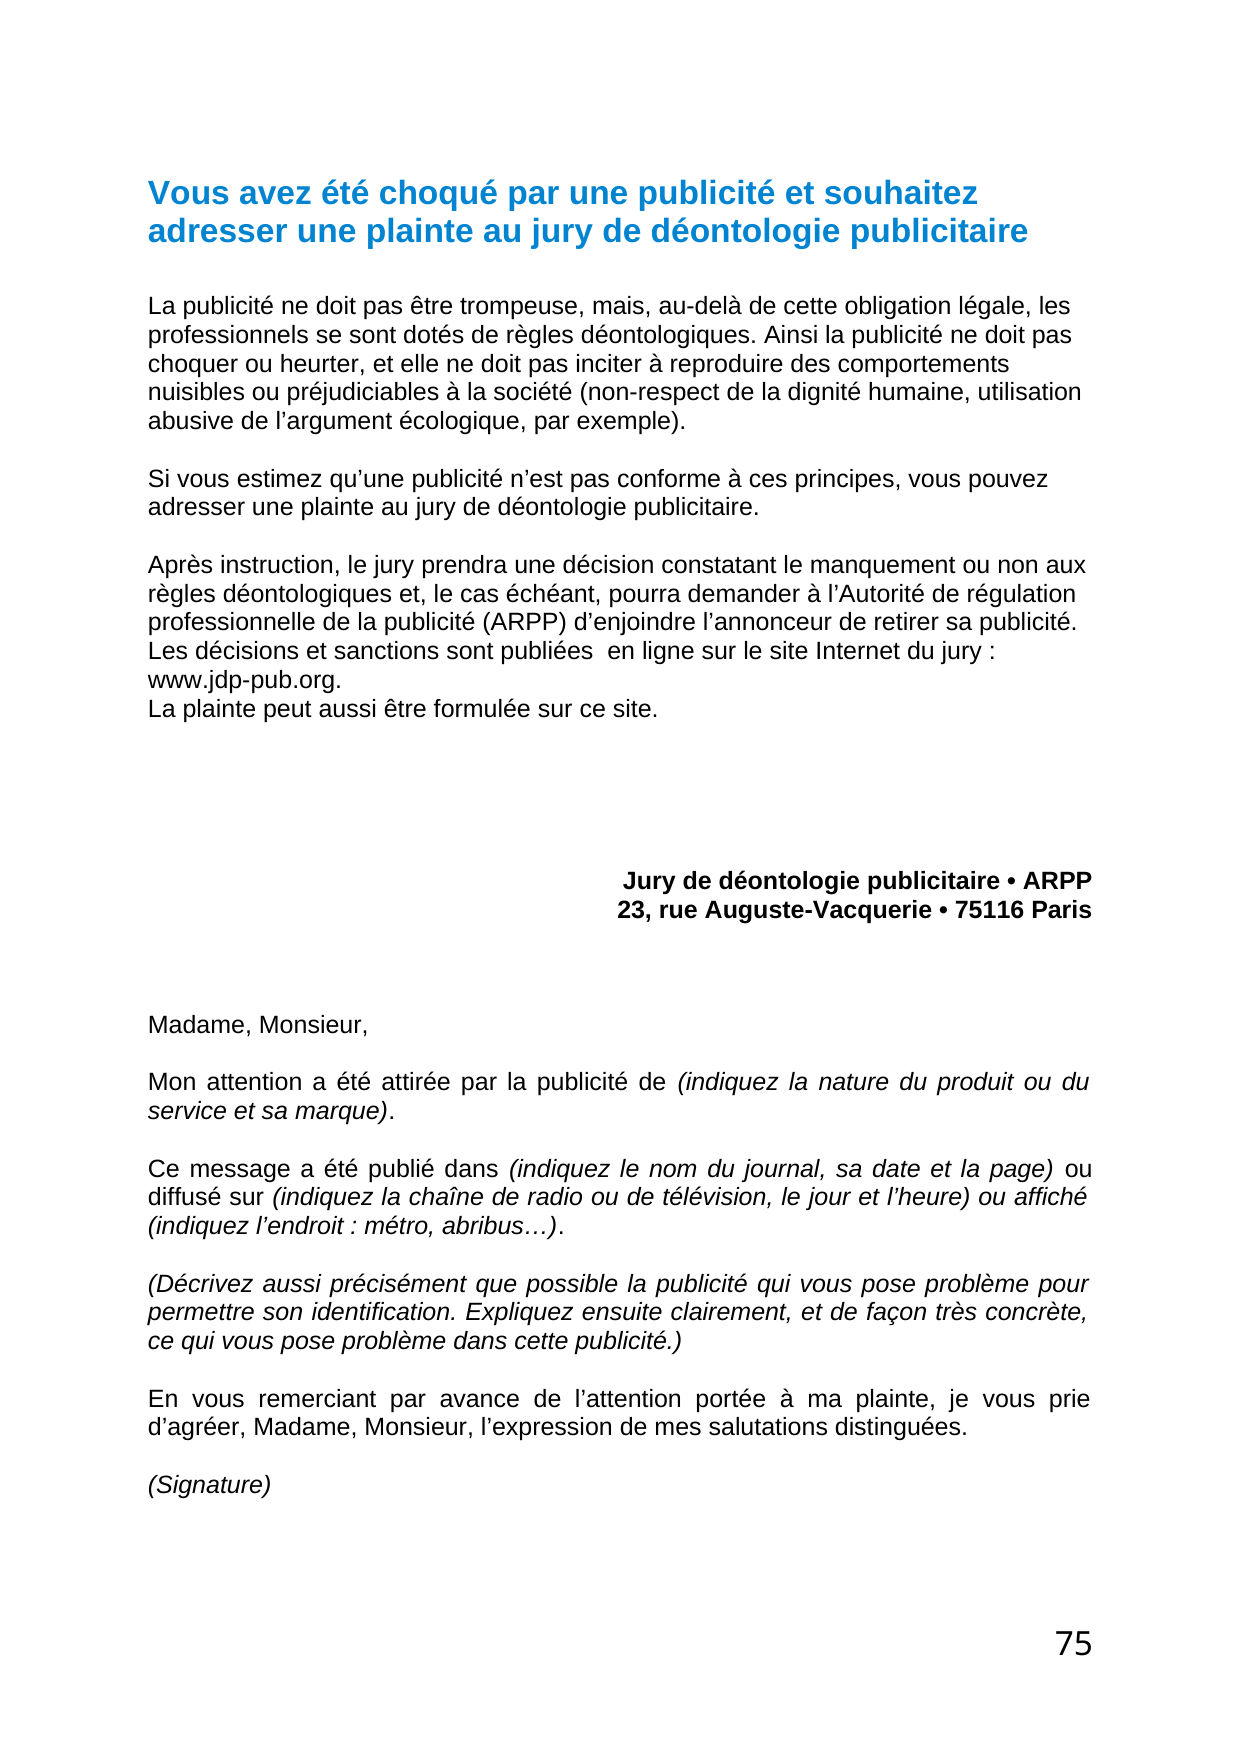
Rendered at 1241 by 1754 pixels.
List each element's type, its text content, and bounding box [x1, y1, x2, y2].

text Mon attention a été attirée par la publicité de (indiquez la nature du produit ou du service et sa marque). [148, 1067, 1093, 1125]
text La plainte peut aussi être formulée sur ce site. [148, 694, 1093, 722]
text (Signature) [148, 1470, 1093, 1499]
text Si vous estimez qu’une publicité n’est pas conforme à ces principes, vous pouvez adresser une plainte au jury de déontologie publicitaire. [148, 464, 1093, 521]
text Ce message a été publié dans (indiquez le nom du journal, sa date et la page) ou diffusé sur (indiquez la chaîne de radio ou de télévision, le jour et l’heure) ou affiché (indiquez l’endroit : métro, abribus…). [148, 1154, 1093, 1240]
subtitle Vous avez été choqué par une publicité et souhaitez adresser une plainte au jury de déontologie publicitaire [148, 173, 1093, 250]
text Jury de déontologie publicitaire • ARPP [148, 866, 1093, 895]
text La publicité ne doit pas être trompeuse, mais, au-delà de cette obligation légale, les professionnels se sont dotés de règles déontologiques. Ainsi la publicité ne doit pas choquer ou heurter, et elle ne doit pas inciter à reproduire des comportements nuisibles ou préjudiciables à la société (non-respect de la dignité humaine, utilisation abusive de l’argument écologique, par exemple). [148, 291, 1093, 435]
text En vous remerciant par avance de l’attention portée à ma plainte, je vous prie d’agréer, Madame, Monsieur, l’expression de mes salutations distinguées. [148, 1384, 1093, 1441]
text Madame, Monsieur, [148, 1010, 1093, 1039]
text Après instruction, le jury prendra une décision constatant le manquement ou non aux règles déontologiques et, le cas échéant, pourra demander à l’Autorité de régulation professionnelle de la publicité (ARPP) d’enjoindre l’annonceur de retirer sa publicité. Les décisions et sanctions sont publiées en ligne sur le site Internet du jury : www.jdp-pub.org. [148, 550, 1093, 694]
text 23, rue Auguste-Vacquerie • 75116 Paris [148, 895, 1093, 924]
text (Décrivez aussi précisément que possible la publicité qui vous pose problème pour permettre son identification. Expliquez ensuite clairement, et de façon très concrète, ce qui vous pose problème dans cette publicité.) [148, 1269, 1093, 1355]
